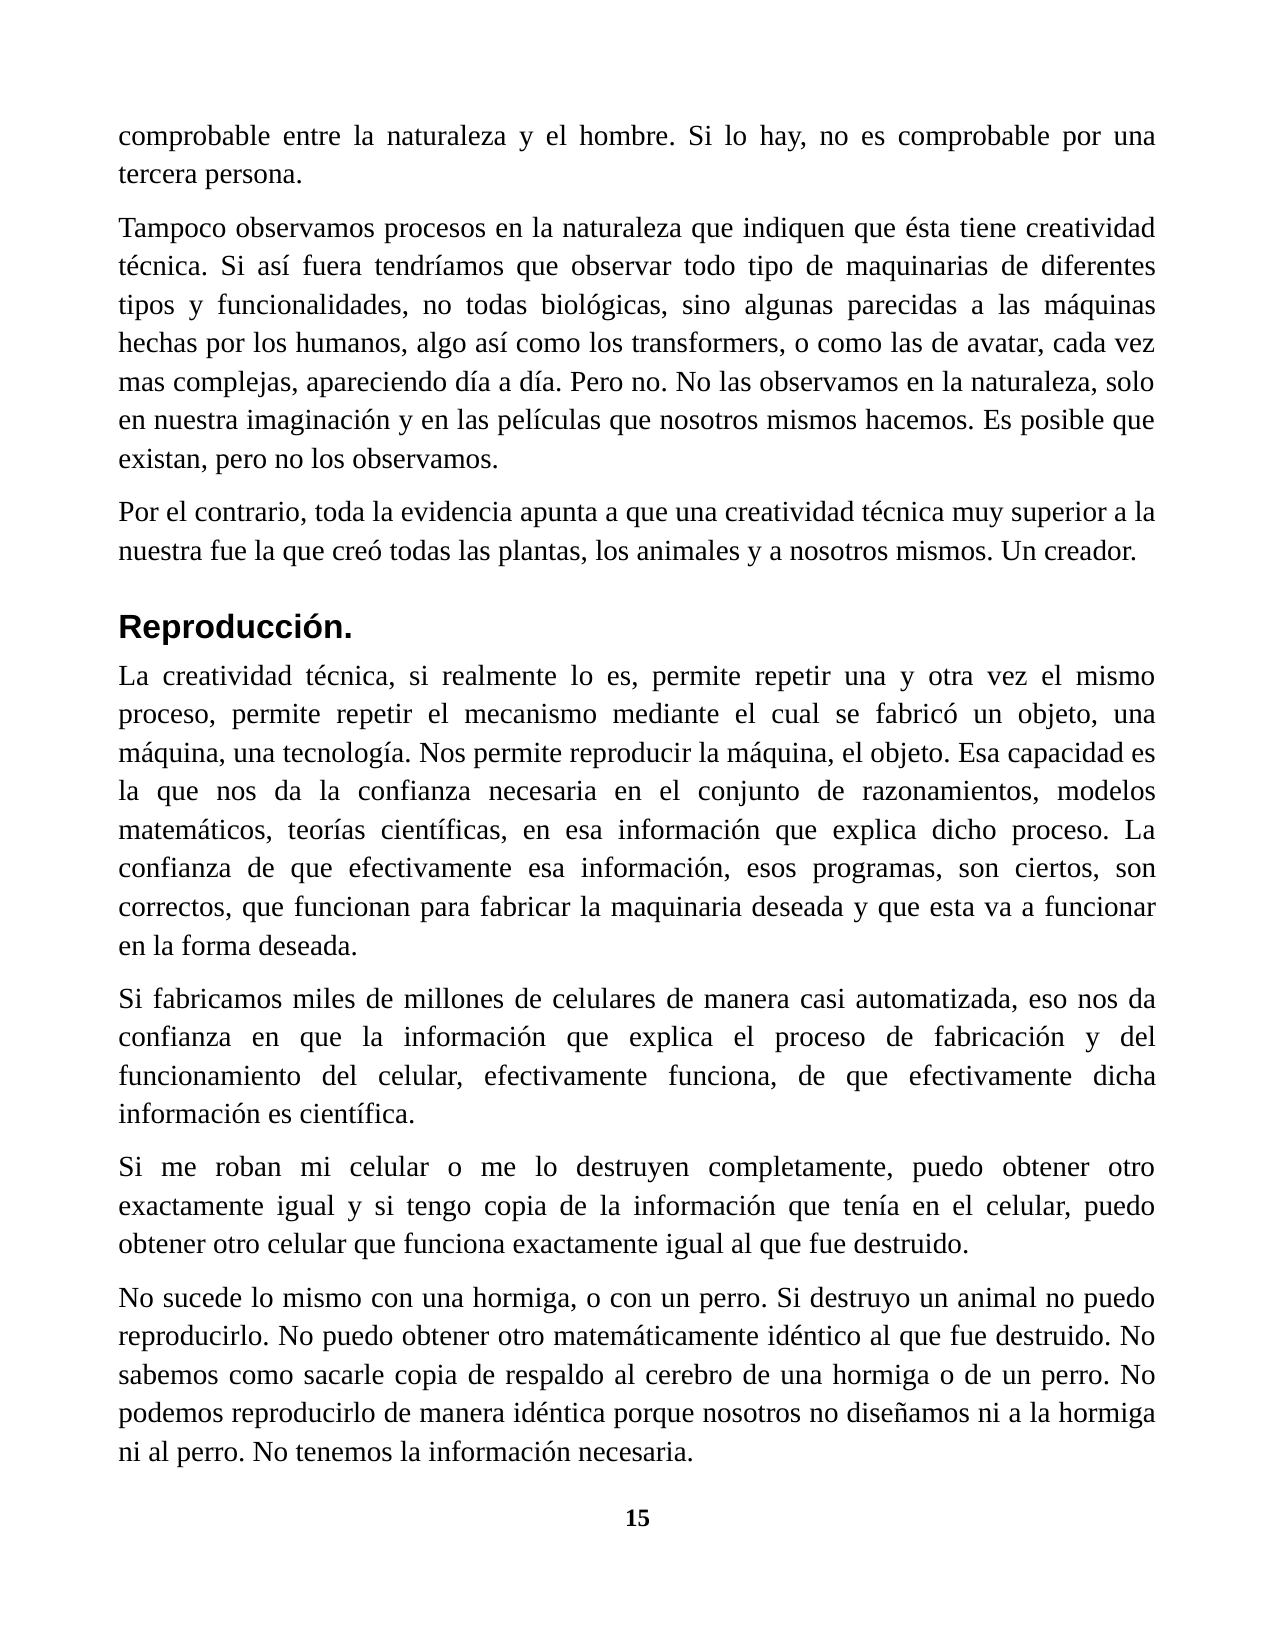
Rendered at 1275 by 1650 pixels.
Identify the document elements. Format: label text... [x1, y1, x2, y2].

subtitle Reproducción. [118, 607, 1157, 645]
text Por el contrario, toda la evidencia apunta a que una creatividad técnica muy superior a la nuestra fue la que creó todas las plantas, los animales y a nosotros mismos. Un creador. [118, 494, 1157, 566]
text Tampoco observamos procesos en la naturaleza que indiquen que ésta tiene creatividad técnica. Si así fuera tendríamos que observar todo tipo de maquinarias de diferentes tipos y funcionalidades, no todas biológicas, sino algunas parecidas a las máquinas hechas por los humanos, algo así como los transformers, o como las de avatar, cada vez mas complejas, apareciendo día a día. Pero no. No las observamos en la naturaleza, solo en nuestra imaginación y en las películas que nosotros mismos hacemos. Es posible que existan, pero no los observamos. [118, 210, 1157, 474]
text Si fabricamos miles de millones de celulares de manera casi automatizada, eso nos da confianza en que la información que explica el proceso de fabricación y del funcionamiento del celular, efectivamente funciona, de que efectivamente dicha información es científica. [118, 981, 1157, 1130]
text comprobable entre la naturaleza y el hombre. Si lo hay, no es comprobable por una tercera persona. [118, 118, 1157, 190]
text No sucede lo mismo con una hormiga, o con un perro. Si destruyo un animal no puedo reproducirlo. No puedo obtener otro matemáticamente idéntico al que fue destruido. No sabemos como sacarle copia de respaldo al cerebro de una hormiga o de un perro. No podemos reproducirlo de manera idéntica porque nosotros no diseñamos ni a la hormiga ni al perro. No tenemos la información necesaria. [118, 1280, 1157, 1467]
text Si me roban mi celular o me lo destruyen completamente, puedo obtener otro exactamente igual y si tengo copia de la información que tenía en el celular, puedo obtener otro celular que funciona exactamente igual al que fue destruido. [118, 1149, 1157, 1260]
text La creatividad técnica, si realmente lo es, permite repetir una y otra vez el mismo proceso, permite repetir el mecanismo mediante el cual se fabricó un objeto, una máquina, una tecnología. Nos permite reproducir la máquina, el objeto. Esa capacidad es la que nos da la confianza necesaria en el conjunto de razonamientos, modelos matemáticos, teorías científicas, en esa información que explica dicho proceso. La confianza de que efectivamente esa información, esos programas, son ciertos, son correctos, que funcionan para fabricar la maquinaria deseada y que esta va a funcionar en la forma deseada. [118, 658, 1157, 961]
